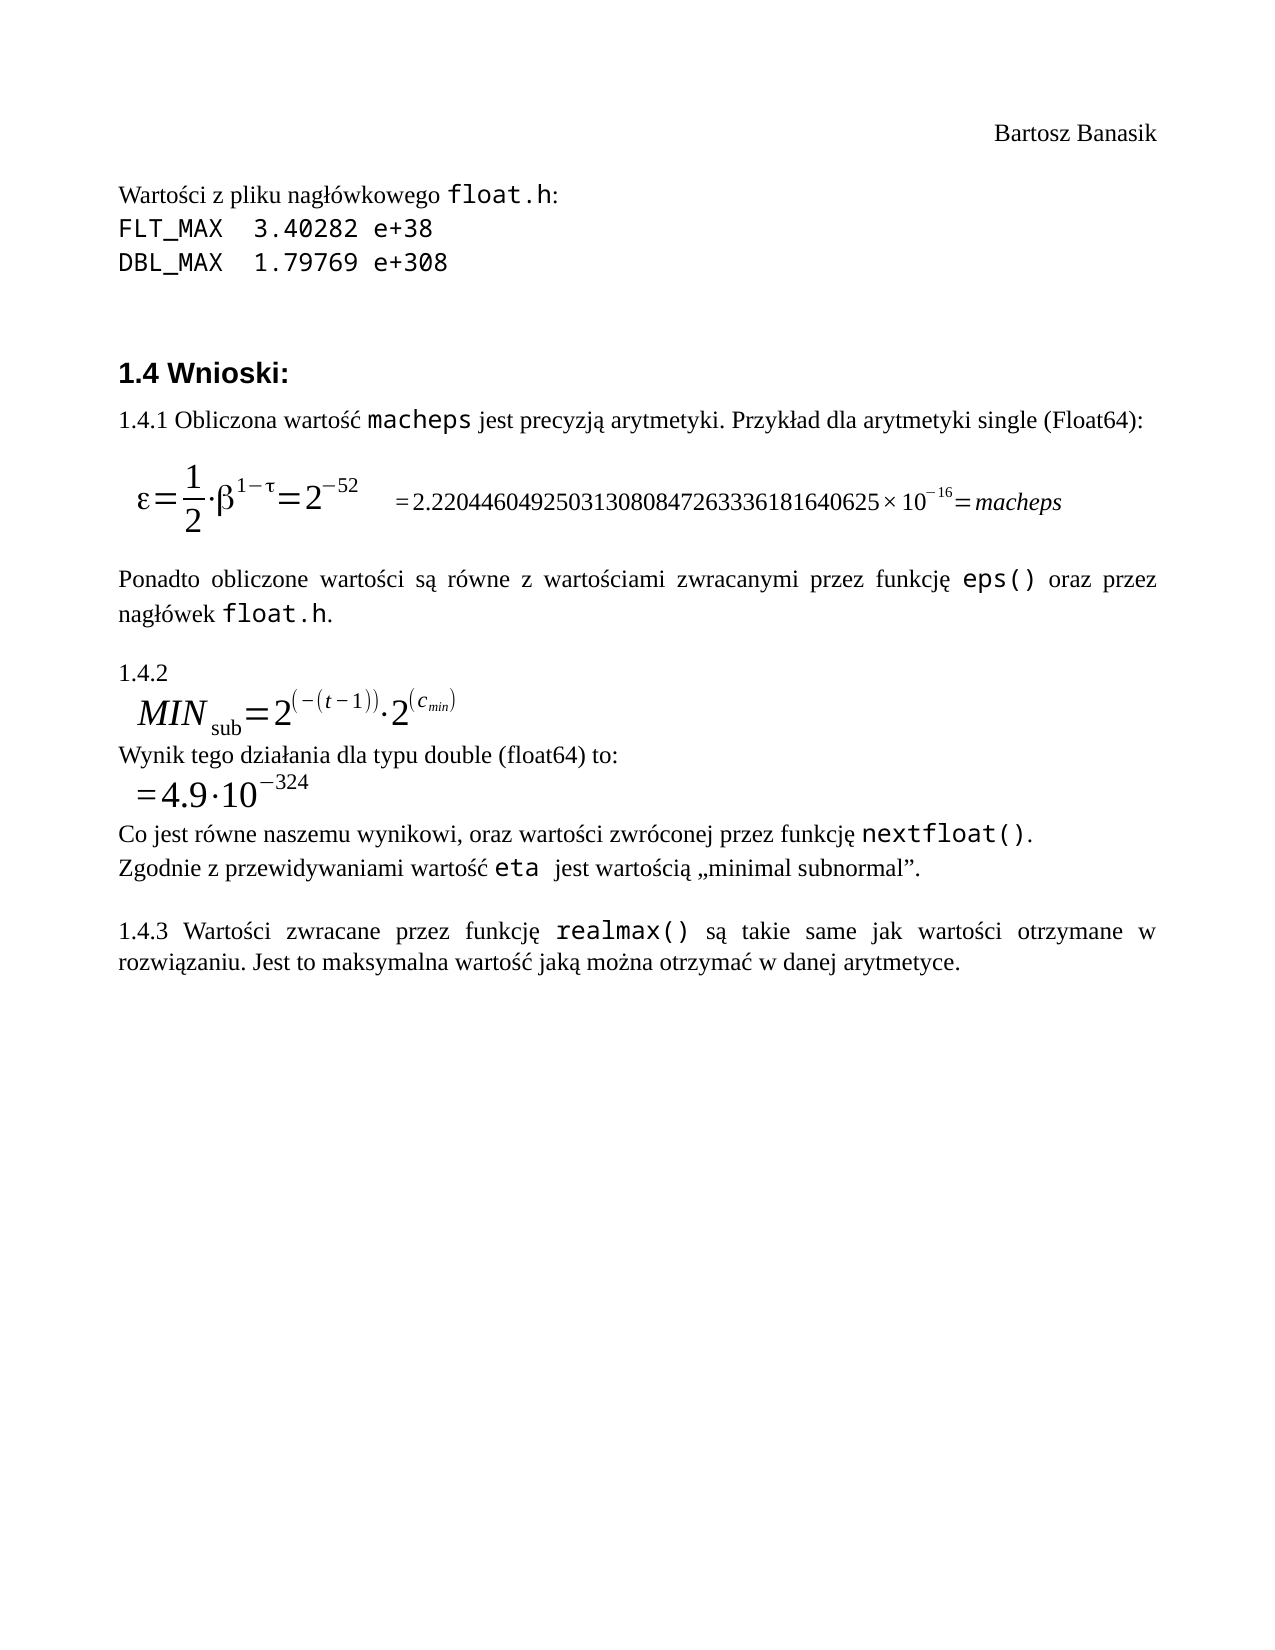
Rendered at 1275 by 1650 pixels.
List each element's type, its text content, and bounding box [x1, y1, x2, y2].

text DBL_MAX 1.79769 e+308 [118, 244, 1157, 278]
text 1.4.3 Wartości zwracane przez funkcję realmax() są takie same jak wartości otrzymane w rozwiązaniu. Jest to maksymalna wartość jaką można otrzymać w danej arytmetyce. [118, 912, 1157, 975]
text Wartości z pliku nagłówkowego float.h: [118, 176, 1157, 210]
text Ponadto obliczone wartości są równe z wartościami zwracanymi przez funkcję eps() oraz przez nagłówek float.h. [118, 561, 1157, 629]
text FLT_MAX 3.40282 e+38 [118, 210, 1157, 244]
text 1.4.1 Obliczona wartość macheps jest precyzją arytmetyki. Przykład dla arytmetyki single (Float64): [118, 402, 1157, 436]
text Co jest równe naszemu wynikowi, oraz wartości zwróconej przez funkcję nextfloat(). [118, 816, 1157, 850]
subtitle 1.4 Wnioski: [118, 356, 1157, 390]
text 1.4.2 [118, 658, 1157, 687]
text Wynik tego działania dla typu double (float64) to: [118, 740, 1157, 769]
text Zgodnie z przewidywaniami wartość eta jest wartością „minimal subnormal”. [118, 850, 1157, 884]
